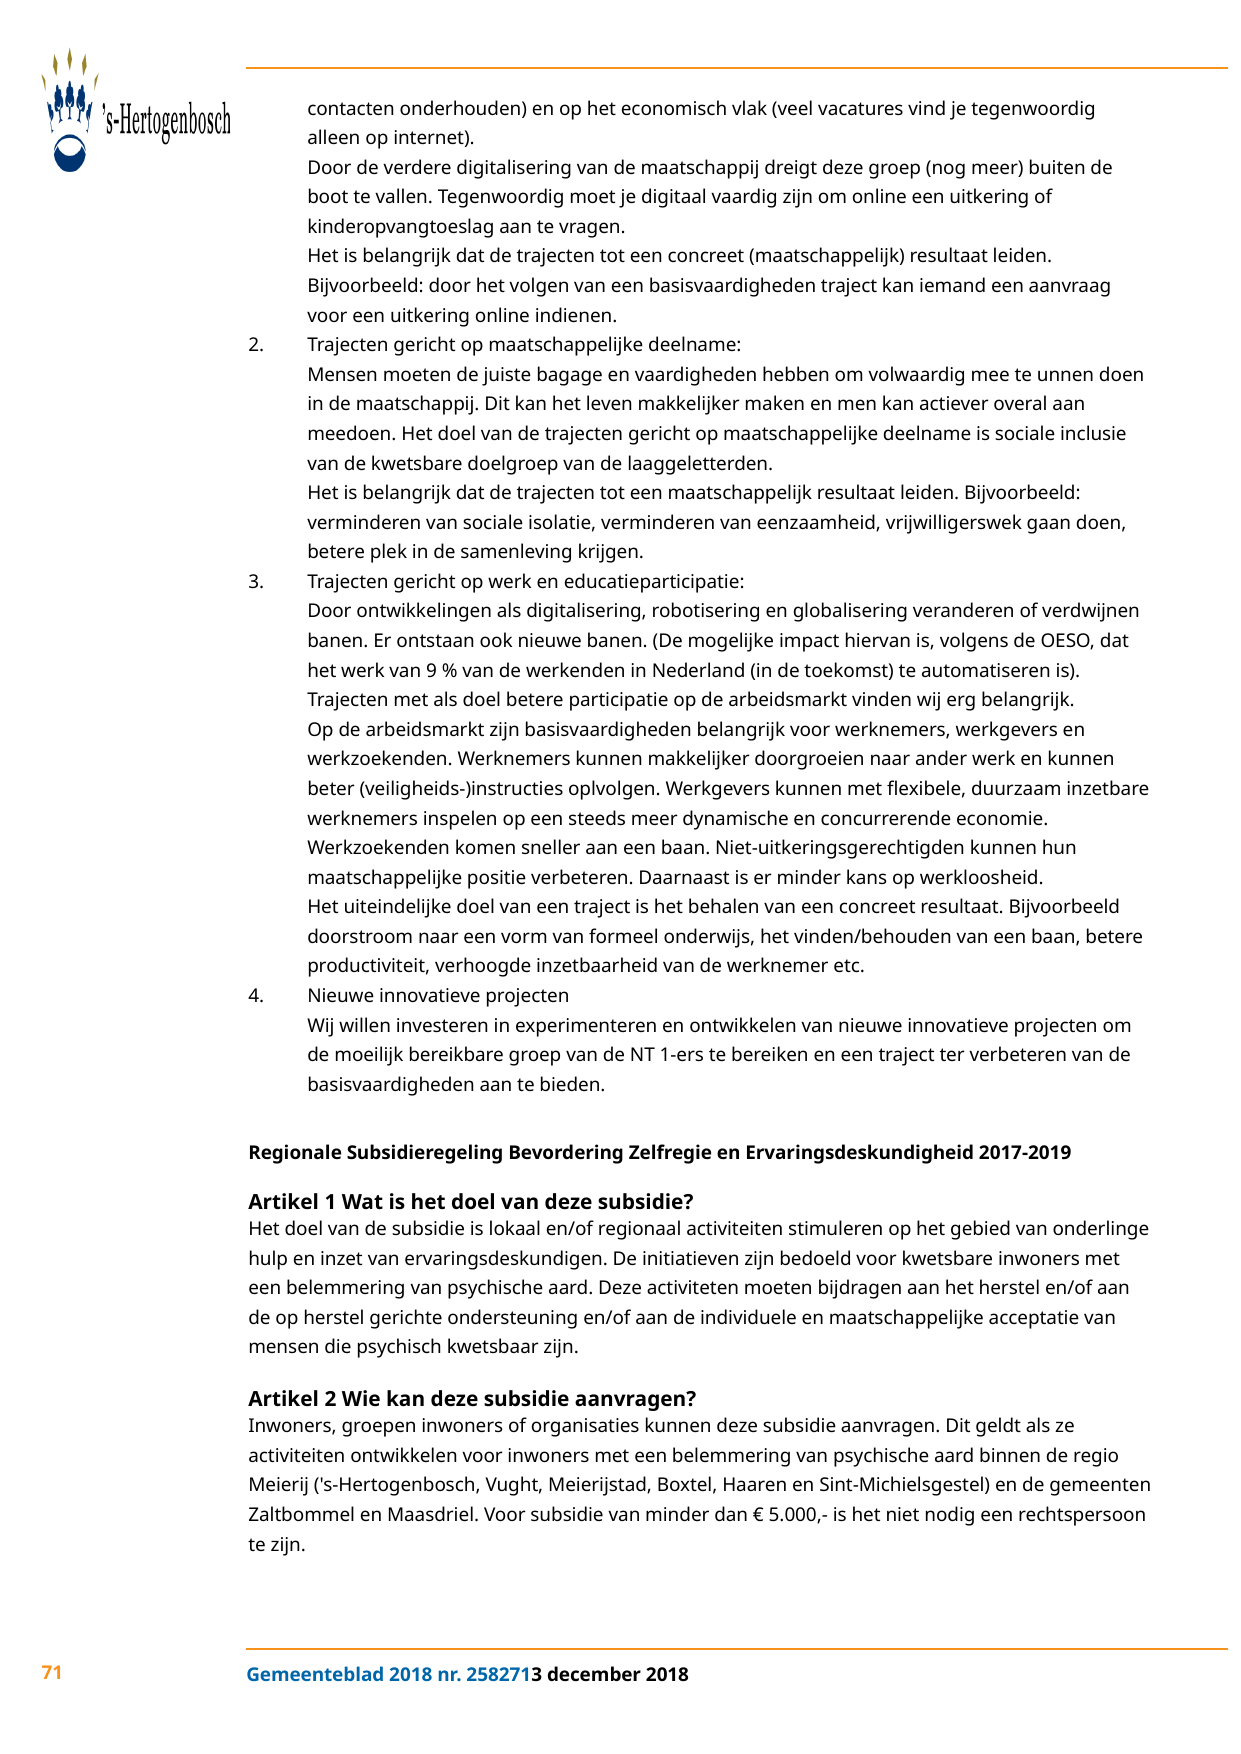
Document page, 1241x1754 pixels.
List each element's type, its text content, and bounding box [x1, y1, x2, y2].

picture [41, 47, 231, 172]
list contacten onderhouden) en op het economisch vlak (veel vacatures vind je tegenwoordig alleen op internet). [248, 95, 1152, 150]
text Artikel 2 Wie kan deze subsidie aanvragen? [248, 1384, 1152, 1412]
text Inwoners, groepen inwoners of organisaties kunnen deze subsidie aanvragen. Dit geldt als ze activiteiten ontwikkelen voor inwoners met een belemmering van psychische aard binnen de regio Meierij ('s-Hertogenbosch, Vught, Meierijstad, Boxtel, Haaren en Sint-Michielsgestel) en de gemeenten Zaltbommel en Maasdriel. Voor subsidie van minder dan € 5.000,- is het niet nodig een rechtspersoon te zijn. [248, 1412, 1152, 1556]
text Het doel van de subsidie is lokaal en/of regionaal activiteiten stimuleren op het gebied van onderlinge hulp en inzet van ervaringsdeskundigen. De initiatieven zijn bedoeld voor kwetsbare inwoners met een belemmering van psychische aard. Deze activiteten moeten bijdragen aan het herstel en/of aan de op herstel gerichte ondersteuning en/of aan de individuele en maatschappelijke acceptatie van mensen die psychisch kwetsbaar zijn. [248, 1215, 1152, 1359]
text Regionale Subsidieregeling Bevordering Zelfregie en Ervaringsdeskundigheid 2017-2019 [248, 1137, 1152, 1166]
list Het uiteindelijke doel van een traject is het behalen van een concreet resultaat. Bijvoorbeeld doorstroom naar een vorm van formeel onderwijs, het vinden/behouden van een baan, betere productiviteit, verhoogde inzetbaarheid van de werknemer etc. [248, 893, 1152, 978]
list Wij willen investeren in experimenteren en ontwikkelen van nieuwe innovatieve projecten om de moeilijk bereikbare groep van de NT 1-ers te bereiken en een traject ter verbeteren van de basisvaardigheden aan te bieden. [248, 1012, 1152, 1097]
list Door de verdere digitalisering van de maatschappij dreigt deze groep (nog meer) buiten de boot te vallen. Tegenwoordig moet je digitaal vaardig zijn om online een uitkering of kinderopvangtoeslag aan te vragen. [248, 154, 1152, 239]
list Trajecten gericht op maatschappelijke deelname: [248, 331, 1152, 357]
list Op de arbeidsmarkt zijn basisvaardigheden belangrijk voor werknemers, werkgevers en werkzoekenden. Werknemers kunnen makkelijker doorgroeien naar ander werk en kunnen beter (veiligheids-)instructies oplvolgen. Werkgevers kunnen met flexibele, duurzaam inzetbare werknemers inspelen op een steeds meer dynamische en concurrerende economie. Werkzoekenden komen sneller aan een baan. Niet-uitkeringsgerechtigden kunnen hun maatschappelijke positie verbeteren. Daarnaast is er minder kans op werkloosheid. [248, 716, 1152, 890]
list Het is belangrijk dat de trajecten tot een maatschappelijk resultaat leiden. Bijvoorbeeld: verminderen van sociale isolatie, verminderen van eenzaamheid, vrijwilligerswek gaan doen, betere plek in de samenleving krijgen. [248, 479, 1152, 564]
list Trajecten gericht op werk en educatieparticipatie: [248, 568, 1152, 594]
list Door ontwikkelingen als digitalisering, robotisering en globalisering veranderen of verdwijnen banen. Er ontstaan ook nieuwe banen. (De mogelijke impact hiervan is, volgens de OESO, dat het werk van 9 % van de werkenden in Nederland (in de toekomst) te automatiseren is). Trajecten met als doel betere participatie op de arbeidsmarkt vinden wij erg belangrijk. [248, 598, 1152, 712]
list Het is belangrijk dat de trajecten tot een concreet (maatschappelijk) resultaat leiden. Bijvoorbeeld: door het volgen van een basisvaardigheden traject kan iemand een aanvraag voor een uitkering online indienen. [248, 243, 1152, 328]
text Artikel 1 Wat is het doel van deze subsidie? [248, 1187, 1152, 1215]
list Nieuwe innovatieve projecten [248, 982, 1152, 1008]
list Mensen moeten de juiste bagage en vaardigheden hebben om volwaardig mee te unnen doen in de maatschappij. Dit kan het leven makkelijker maken en men kan actiever overal aan meedoen. Het doel van de trajecten gericht op maatschappelijke deelname is sociale inclusie van de kwetsbare doelgroep van de laaggeletterden. [248, 361, 1152, 476]
